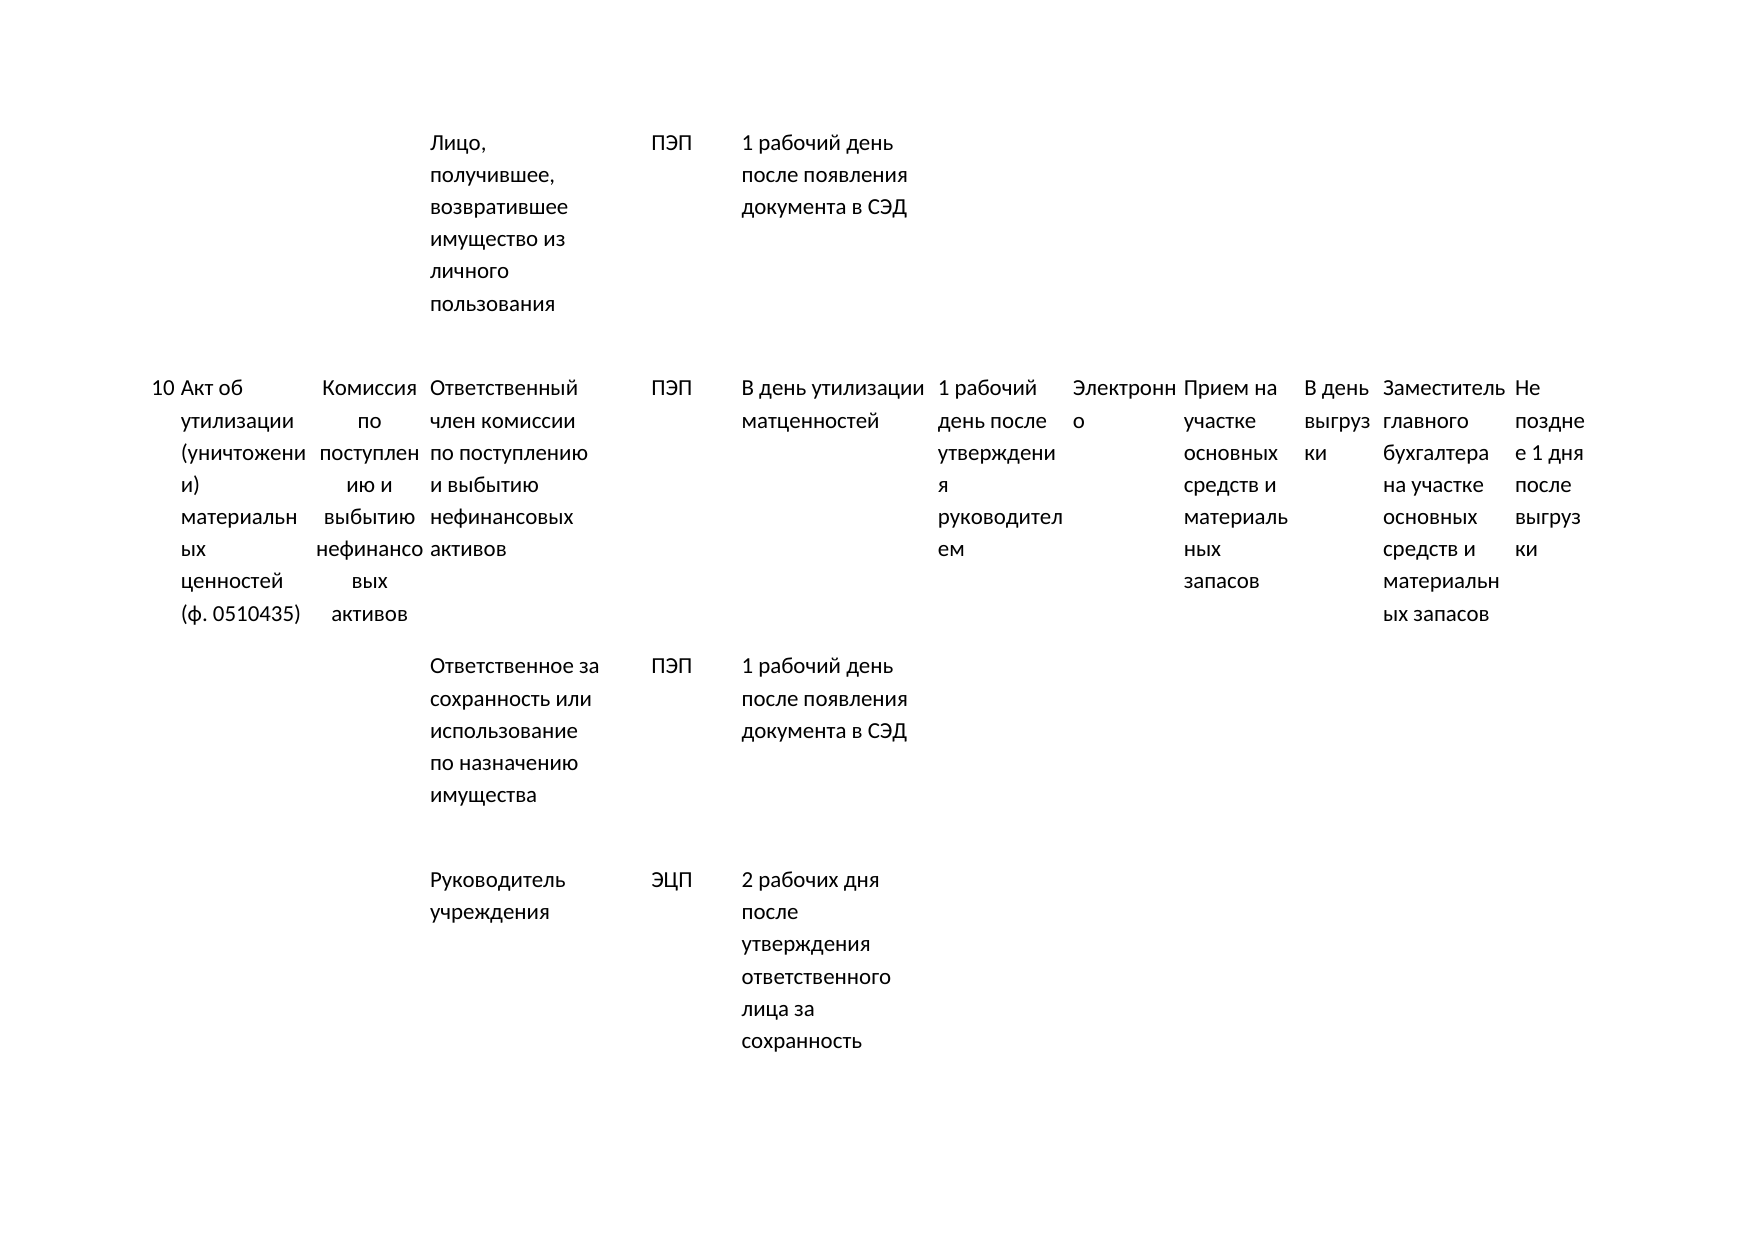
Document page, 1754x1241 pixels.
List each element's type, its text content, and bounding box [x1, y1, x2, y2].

table_cell [1380, 865, 1512, 1063]
table_cell [1301, 865, 1380, 1063]
table_cell [935, 128, 1069, 373]
table_cell В день выгрузки [1301, 374, 1380, 652]
table_cell Прием на участке основных средств и материальных запасов [1180, 374, 1301, 652]
table_cell Электронно [1070, 374, 1180, 652]
table_cell [178, 128, 312, 373]
table_cell [1070, 652, 1180, 865]
table_cell [1180, 865, 1301, 1063]
table_cell [112, 865, 177, 1063]
table_cell [1070, 865, 1180, 1063]
table_cell [1301, 128, 1380, 373]
table_cell ЭЦП [605, 865, 738, 1063]
table_cell [935, 865, 1069, 1063]
table_cell [112, 652, 177, 865]
table_cell 1 рабочий день после утверждения руководителем [935, 374, 1069, 652]
table_cell [313, 865, 427, 1063]
table_cell [1180, 128, 1301, 373]
table_cell [313, 652, 427, 865]
table_cell [1512, 128, 1589, 373]
table_cell Не позднее 1 дня после выгрузки [1512, 374, 1589, 652]
table_cell ПЭП [605, 374, 738, 652]
table_cell [313, 128, 427, 373]
table_cell [178, 865, 312, 1063]
table_cell 2 рабочих дня после утверждения ответственного лица за сохранность [738, 865, 934, 1063]
table_cell ПЭП [605, 652, 738, 865]
table_cell Руководитель учреждения [427, 865, 605, 1063]
table_cell Комиссия по поступлению и выбытию нефинансовых активов [313, 374, 427, 652]
table_cell Акт об утилизации (уничтожении) материальных ценностей (ф. 0510435) [178, 374, 312, 652]
table_cell Лицо, получившее, возвратившее имущество из личного пользования [427, 128, 605, 373]
table_cell [935, 652, 1069, 865]
table_cell [1180, 652, 1301, 865]
table_cell 1 рабочий день после появления документа в СЭД [738, 652, 934, 865]
table_cell [1380, 652, 1512, 865]
table_cell [1512, 865, 1589, 1063]
table_cell Ответственное за сохранность или использование по назначению имущества [427, 652, 605, 865]
table_cell [112, 128, 177, 373]
table_cell [178, 652, 312, 865]
table_cell Заместитель главного бухгалтера на участке основных средств и материальных запасов [1380, 374, 1512, 652]
table_cell 10 [112, 374, 177, 652]
table_cell ПЭП [605, 128, 738, 373]
table_cell 1 рабочий день после появления документа в СЭД [738, 128, 934, 373]
table_cell [1512, 652, 1589, 865]
table_cell [1301, 652, 1380, 865]
table_cell [1070, 128, 1180, 373]
table_cell [1380, 128, 1512, 373]
table_cell В день утилизации матценностей [738, 374, 934, 652]
table_cell Ответственный член комиссии по поступлению и выбытию нефинансовых активов [427, 374, 605, 652]
